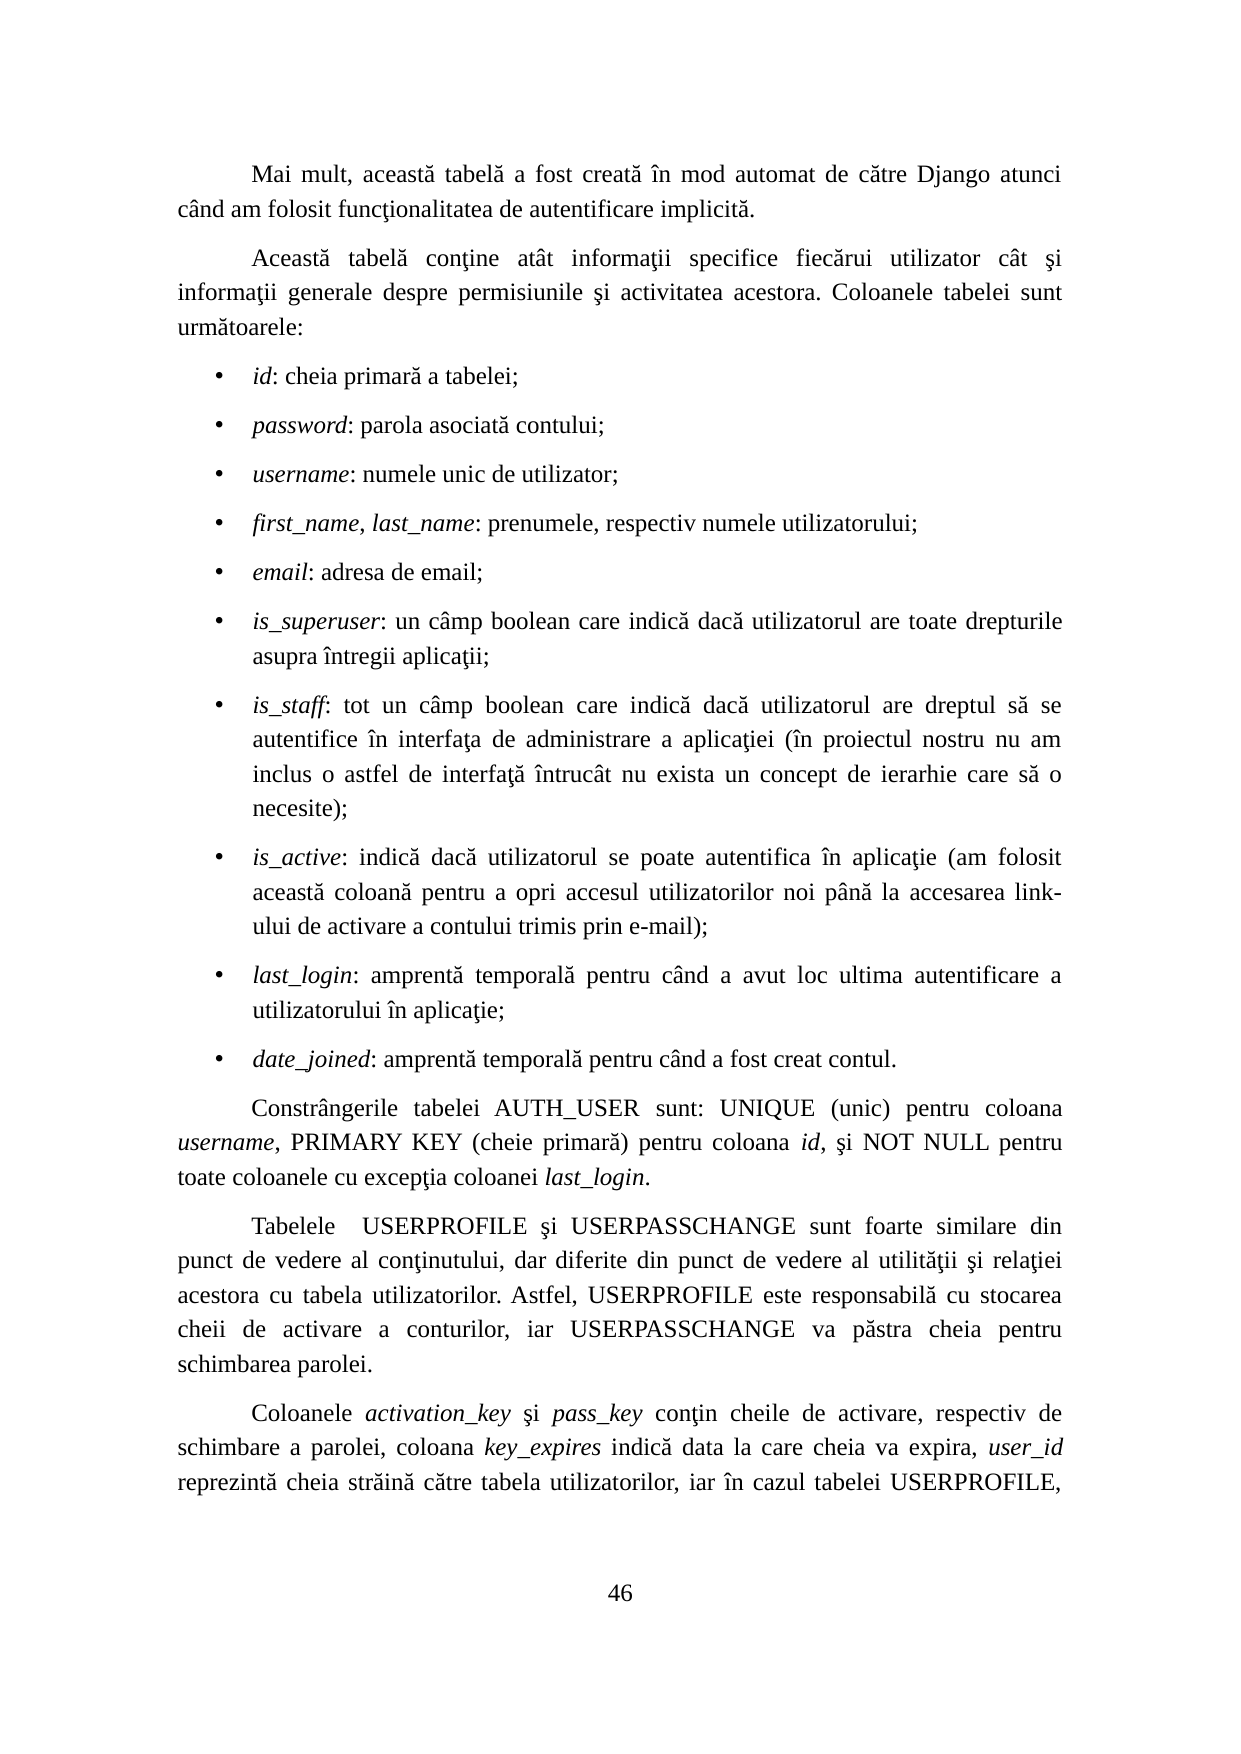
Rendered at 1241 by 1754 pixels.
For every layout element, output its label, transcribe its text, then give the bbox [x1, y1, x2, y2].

list username: numele unic de utilizator; [215, 459, 1063, 488]
text Constrângerile tabelei AUTH_USER sunt: UNIQUE (unic) pentru coloana username, PRIMARY KEY (cheie primară) pentru coloana id, şi NOT NULL pentru toate coloanele cu excepţia coloanei last_login. [177, 1093, 1063, 1191]
list is_superuser: un câmp boolean care indică dacă utilizatorul are toate drepturile asupra întregii aplicaţii; [215, 606, 1063, 669]
list is_active: indică dacă utilizatorul se poate autentifica în aplicaţie (am folosit această coloană pentru a opri accesul utilizatorilor noi până la accesarea link-ului de activare a contului trimis prin e-mail); [215, 842, 1063, 940]
list last_login: amprentă temporală pentru când a avut loc ultima autentificare a utilizatorului în aplicaţie; [215, 960, 1063, 1024]
list id: cheia primară a tabelei; [215, 361, 1063, 390]
text Tabelele USERPROFILE şi USERPASSCHANGE sunt foarte similare din punct de vedere al conţinutului, dar diferite din punct de vedere al utilităţii şi relaţiei acestora cu tabela utilizatorilor. Astfel, USERPROFILE este responsabilă cu stocarea cheii de activare a conturilor, iar USERPASSCHANGE va păstra cheia pentru schimbarea parolei. [177, 1211, 1063, 1378]
list first_name, last_name: prenumele, respectiv numele utilizatorului; [215, 508, 1063, 537]
text Această tabelă conţine atât informaţii specifice fiecărui utilizator cât şi informaţii generale despre permisiunile şi activitatea acestora. Coloanele tabelei sunt următoarele: [177, 243, 1063, 341]
list is_staff: tot un câmp boolean care indică dacă utilizatorul are dreptul să se autentifice în interfaţa de administrare a aplicaţiei (în proiectul nostru nu am inclus o astfel de interfaţă întrucât nu exista un concept de ierarhie care să o necesite); [215, 690, 1063, 822]
text Coloanele activation_key şi pass_key conţin cheile de activare, respectiv de schimbare a parolei, coloana key_expires indică data la care cheia va expira, user_id reprezintă cheia străină către tabela utilizatorilor, iar în cazul tabelei USERPROFILE, [177, 1398, 1063, 1496]
list password: parola asociată contului; [215, 410, 1063, 439]
list email: adresa de email; [215, 557, 1063, 586]
text Mai mult, această tabelă a fost creată în mod automat de către Django atunci când am folosit funcţionalitatea de autentificare implicită. [177, 159, 1063, 223]
list date_joined: amprentă temporală pentru când a fost creat contul. [215, 1044, 1063, 1073]
